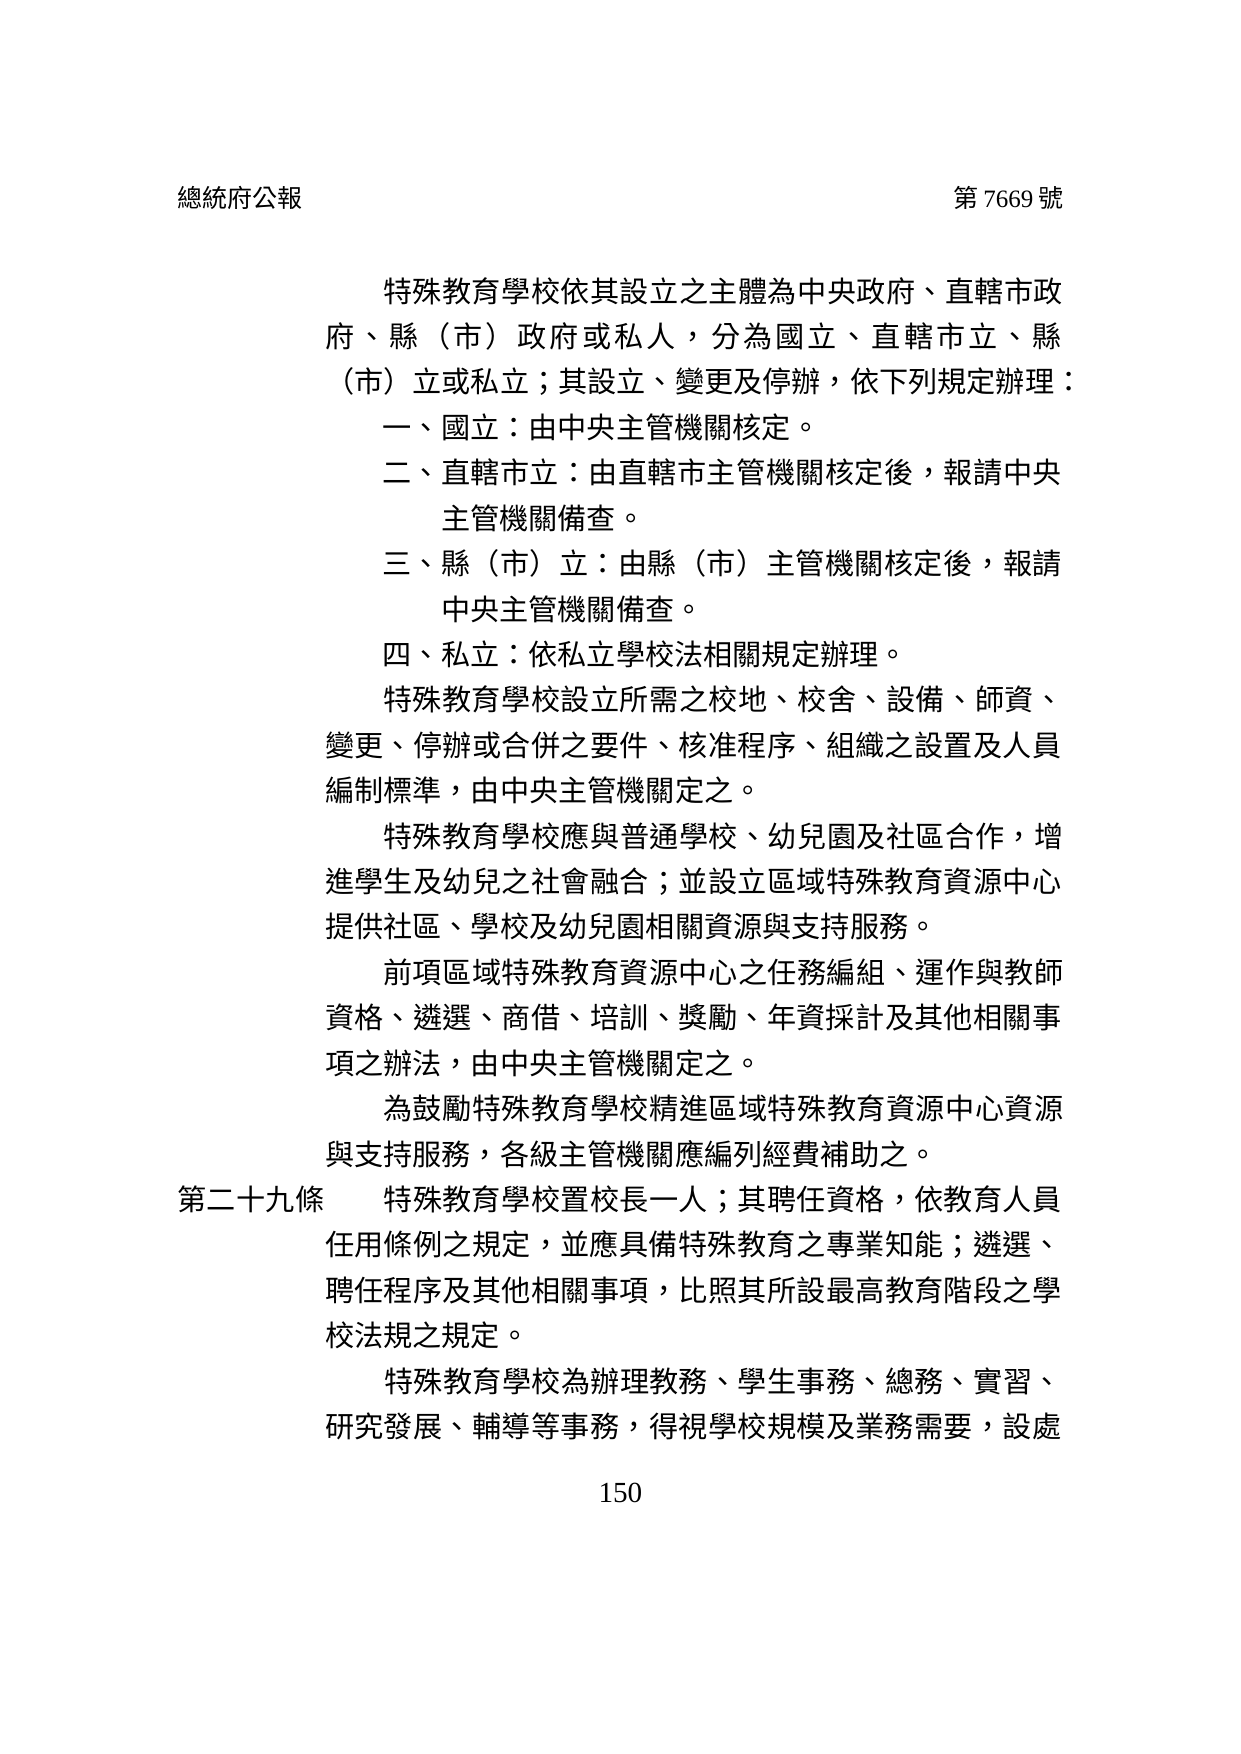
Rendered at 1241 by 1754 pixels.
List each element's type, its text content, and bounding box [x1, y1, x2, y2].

text 特殊教育學校依其設立之主體為中央政府、直轄市政府、縣（市）政府或私人，分為國立、直轄市立、縣（市）立或私立；其設立、變更及停辦，依下列規定辦理： [325, 266, 1063, 402]
text 四、 私立：依私立學校法相關規定辦理。 [382, 629, 1063, 674]
text 特殊教育學校應與普通學校、幼兒園及社區合作，增進學生及幼兒之社會融合；並設立區域特殊教育資源中心，提供社區、學校及幼兒園相關資源與支持服務。 [325, 811, 1063, 947]
text 一、 國立：由中央主管機關核定。 [382, 402, 1063, 447]
text 三、 縣（市）立：由縣（市）主管機關核定後，報請中央主管機關備查。 [382, 538, 1063, 629]
text 前項區域特殊教育資源中心之任務編組、運作與教師資格、遴選、商借、培訓、獎勵、年資採計及其他相關事項之辦法，由中央主管機關定之。 [325, 947, 1063, 1083]
text 特殊教育學校為辦理教務、學生事務、總務、實習、研究發展、輔導等事務，得視學校規模及業務需要，設處 [325, 1356, 1063, 1447]
text 二、 直轄市立：由直轄市主管機關核定後，報請中央主管機關備查。 [382, 447, 1063, 538]
text 第二十九條 特殊教育學校置校長一人；其聘任資格，依教育人員任用條例之規定，並應具備特殊教育之專業知能；遴選、聘任程序及其他相關事項，比照其所設最高教育階段之學校法規之規定。 [177, 1174, 1063, 1356]
text 特殊教育學校設立所需之校地、校舍、設備、師資、變更、停辦或合併之要件、核准程序、組織之設置及人員編制標準，由中央主管機關定之。 [325, 674, 1063, 811]
text 為鼓勵特殊教育學校精進區域特殊教育資源中心資源與支持服務，各級主管機關應編列經費補助之。 [325, 1083, 1063, 1174]
